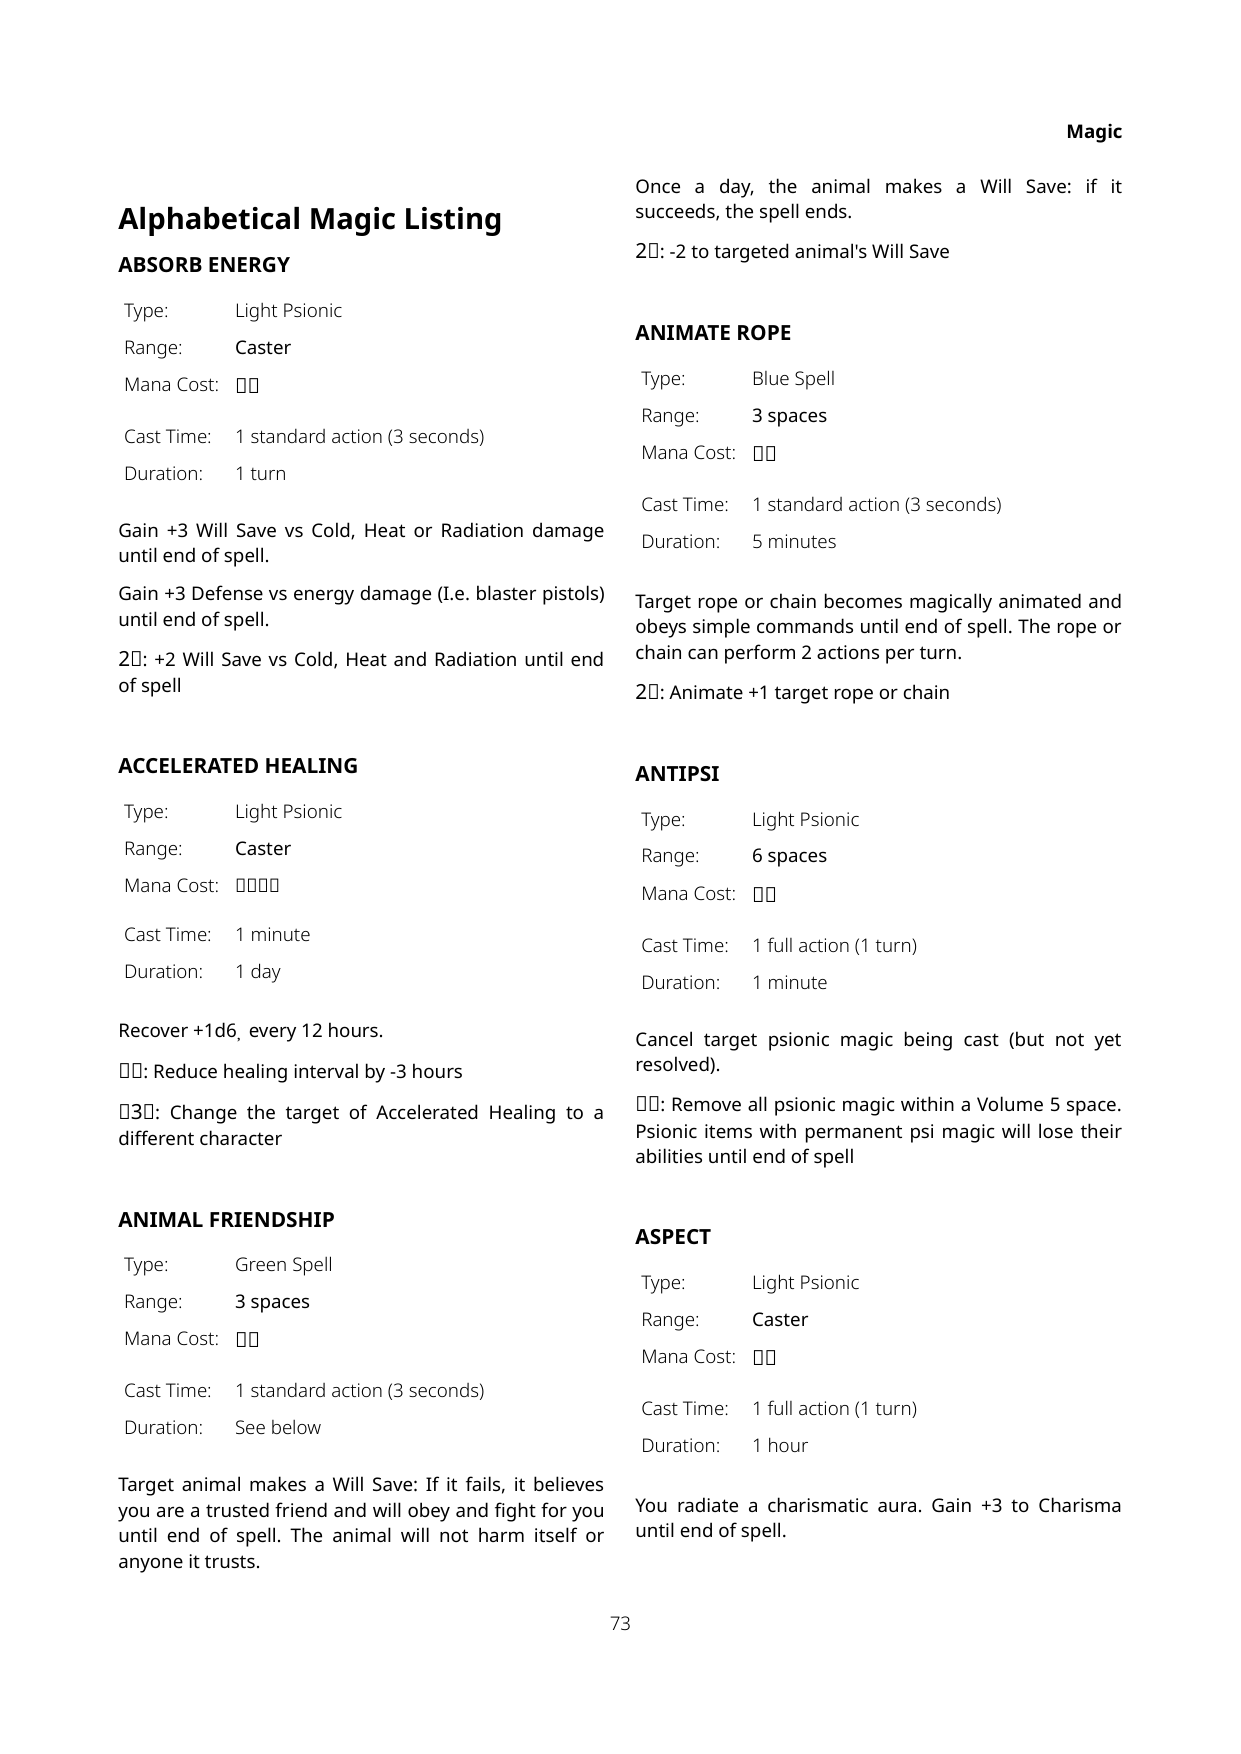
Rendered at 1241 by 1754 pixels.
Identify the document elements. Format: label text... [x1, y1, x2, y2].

text 2: Animate +1 target rope or chain [635, 677, 1122, 706]
table_cell Cast Time: [118, 916, 229, 953]
text 3: Change the target of Accelerated Healing to a different character [118, 1097, 605, 1151]
table_cell See below [229, 1409, 606, 1446]
text ABSORB ENERGY [118, 250, 605, 279]
table_cell 3 spaces [746, 396, 1123, 433]
text Target animal makes a Will Save: If it fails, it believes you are a trusted friend and will obey and fight for you until end of spell. The animal will not harm itself or anyone it trusts. [118, 1446, 605, 1573]
table_cell Duration: [118, 953, 229, 990]
table_cell 6 spaces [746, 837, 1123, 874]
table_cell Caster [229, 830, 606, 866]
table_header Light Psionic [746, 1263, 1123, 1300]
table_cell Duration: [118, 1409, 229, 1446]
table_cell  [229, 866, 606, 916]
table_header Blue Spell [746, 360, 1123, 396]
table_cell Mana Cost: [635, 874, 746, 926]
table_cell 1 standard action (3 seconds) [229, 418, 606, 454]
text Cancel target psionic magic being cast (but not yet resolved). [635, 1000, 1122, 1077]
table_cell 5 minutes [746, 523, 1123, 560]
table_cell  [229, 1320, 606, 1372]
text Once a day, the animal makes a Will Save: if it succeeds, the spell ends. [635, 173, 1122, 224]
table_header Green Spell [229, 1246, 606, 1283]
table_cell Duration: [118, 455, 229, 492]
table_cell 1 standard action (3 seconds) [746, 486, 1123, 523]
table_header Light Psionic [229, 793, 606, 829]
table_cell Range: [635, 1300, 746, 1337]
text : Remove all psionic magic within a Volume 5 space. Psionic items with permanent psi magic will lose their abilities until end of spell [635, 1089, 1122, 1169]
table_cell Mana Cost: [635, 434, 746, 486]
text 2: -2 to targeted animal's Will Save [635, 237, 1122, 265]
table_header Light Psionic [746, 800, 1123, 837]
text Gain +3 Will Save vs Cold, Heat or Radiation damage until end of spell. [118, 492, 605, 568]
text ACCELERATED HEALING [118, 752, 605, 780]
text ANIMAL FRIENDSHIP [118, 1205, 605, 1233]
table_cell Caster [229, 328, 606, 365]
table_cell 1 minute [746, 964, 1123, 1000]
table_cell Mana Cost: [635, 1337, 746, 1390]
table_cell Duration: [635, 1427, 746, 1464]
text ANTIPSI [635, 759, 1122, 788]
text Target rope or chain becomes magically animated and obeys simple commands until end of spell. The rope or chain can perform 2 actions per turn. [635, 560, 1122, 665]
table_cell 1 minute [229, 916, 606, 953]
text ASPECT [635, 1222, 1122, 1251]
table_header Type: [635, 1263, 746, 1300]
table_cell Range: [118, 1283, 229, 1319]
table_cell Cast Time: [118, 418, 229, 454]
table_cell 1 standard action (3 seconds) [229, 1372, 606, 1409]
text You radiate a charismatic aura. Gain +3 to Charisma until end of spell. [635, 1464, 1122, 1543]
text 2: +2 Will Save vs Cold, Heat and Radiation until end of spell [118, 644, 605, 698]
table_header Type: [635, 360, 746, 396]
text Gain +3 Defense vs energy damage (I.e. blaster pistols) until end of spell. [118, 581, 605, 632]
text ANIMATE ROPE [635, 318, 1122, 347]
table_cell 3 spaces [229, 1283, 606, 1319]
table_header Light Psionic [229, 291, 606, 328]
table_cell Cast Time: [118, 1372, 229, 1409]
table_cell Mana Cost: [118, 866, 229, 916]
table_header Type: [118, 291, 229, 328]
text Recover +1d6 every 12 hours. [118, 990, 605, 1044]
table_cell Cast Time: [635, 926, 746, 963]
table_header Type: [118, 1246, 229, 1283]
table_cell 1 hour [746, 1427, 1123, 1464]
table_cell  [229, 365, 606, 418]
table_cell 1 full action (1 turn) [746, 926, 1123, 963]
table_cell Mana Cost: [118, 1320, 229, 1372]
table_cell Cast Time: [635, 486, 746, 523]
table_cell Caster [746, 1300, 1123, 1337]
table_cell Range: [118, 328, 229, 365]
table_cell 1 turn [229, 455, 606, 492]
table_cell 1 day [229, 953, 606, 990]
subtitle Alphabetical Magic Listing [118, 198, 605, 238]
table_cell Mana Cost: [118, 365, 229, 418]
table_cell Duration: [635, 964, 746, 1000]
table_cell Duration: [635, 523, 746, 560]
table_header Type: [118, 793, 229, 829]
table_header Type: [635, 800, 746, 837]
text : Reduce healing interval by -3 hours [118, 1056, 605, 1085]
table_cell Range: [635, 837, 746, 874]
table_cell Range: [118, 830, 229, 866]
table_cell  [746, 434, 1123, 486]
table_cell Range: [635, 396, 746, 433]
table_cell  [746, 1337, 1123, 1390]
table_cell  [746, 874, 1123, 926]
table_cell Cast Time: [635, 1390, 746, 1427]
table_cell 1 full action (1 turn) [746, 1390, 1123, 1427]
